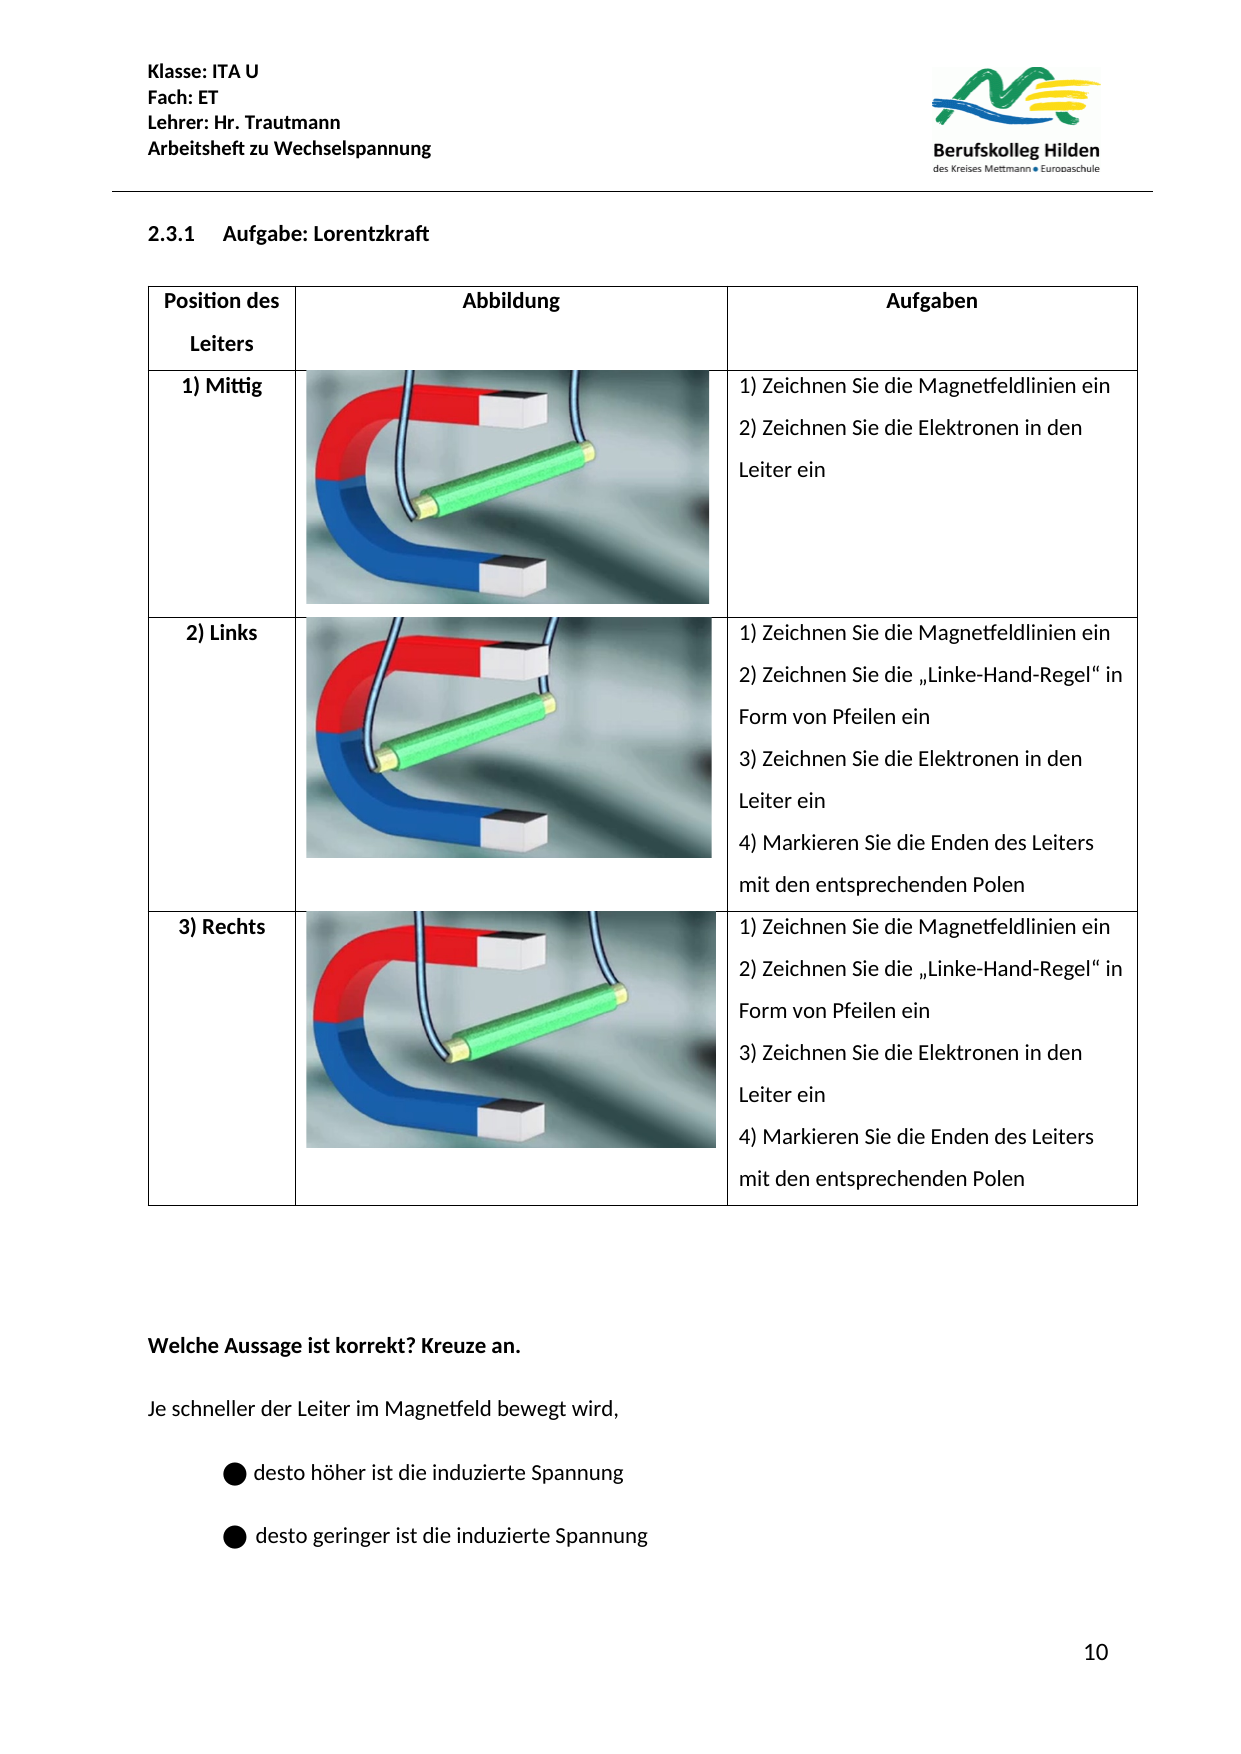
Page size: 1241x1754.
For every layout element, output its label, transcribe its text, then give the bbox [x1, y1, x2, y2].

subtitle Aufgabe: Lorentzkraft [148, 219, 1108, 247]
text Je schneller der Leiter im Magnetfeld bewegt wird, [148, 1394, 1108, 1422]
table_cell 1) Zeichnen Sie die Magnetfeldlinien ein 2) Zeichnen Sie die „Linke-Hand-Regel“ in Form von Pfeilen ein 3) Zeichnen Sie die Elektronen in den Leiter ein 4) Markieren Sie die Enden des Leiters mit den entsprechenden Polen [728, 618, 1137, 911]
table_cell 2) Links [149, 618, 295, 911]
table_header Position des Leiters [149, 287, 295, 370]
table_cell 1) Zeichnen Sie die Magnetfeldlinien ein 2) Zeichnen Sie die „Linke-Hand-Regel“ in Form von Pfeilen ein 3) Zeichnen Sie die Elektronen in den Leiter ein 4) Markieren Sie die Enden des Leiters mit den entsprechenden Polen [728, 912, 1137, 1205]
table_cell [296, 912, 727, 1205]
table_header Aufgaben [728, 287, 1137, 370]
text ◯ desto geringer ist die induzierte Spannung [221, 1521, 1108, 1549]
text Welche Aussage ist korrekt? Kreuze an. [148, 1332, 1108, 1359]
text ◯ desto höher ist die induzierte Spannung [221, 1457, 1108, 1486]
table_cell 1) Zeichnen Sie die Magnetfeldlinien ein 2) Zeichnen Sie die Elektronen in den Leiter ein [728, 371, 1137, 617]
table_cell 3) Rechts [149, 912, 295, 1205]
table_cell [296, 618, 727, 911]
table_cell 1) Mittig [149, 371, 295, 617]
table_header Abbildung [296, 287, 727, 370]
table_cell [296, 371, 727, 617]
